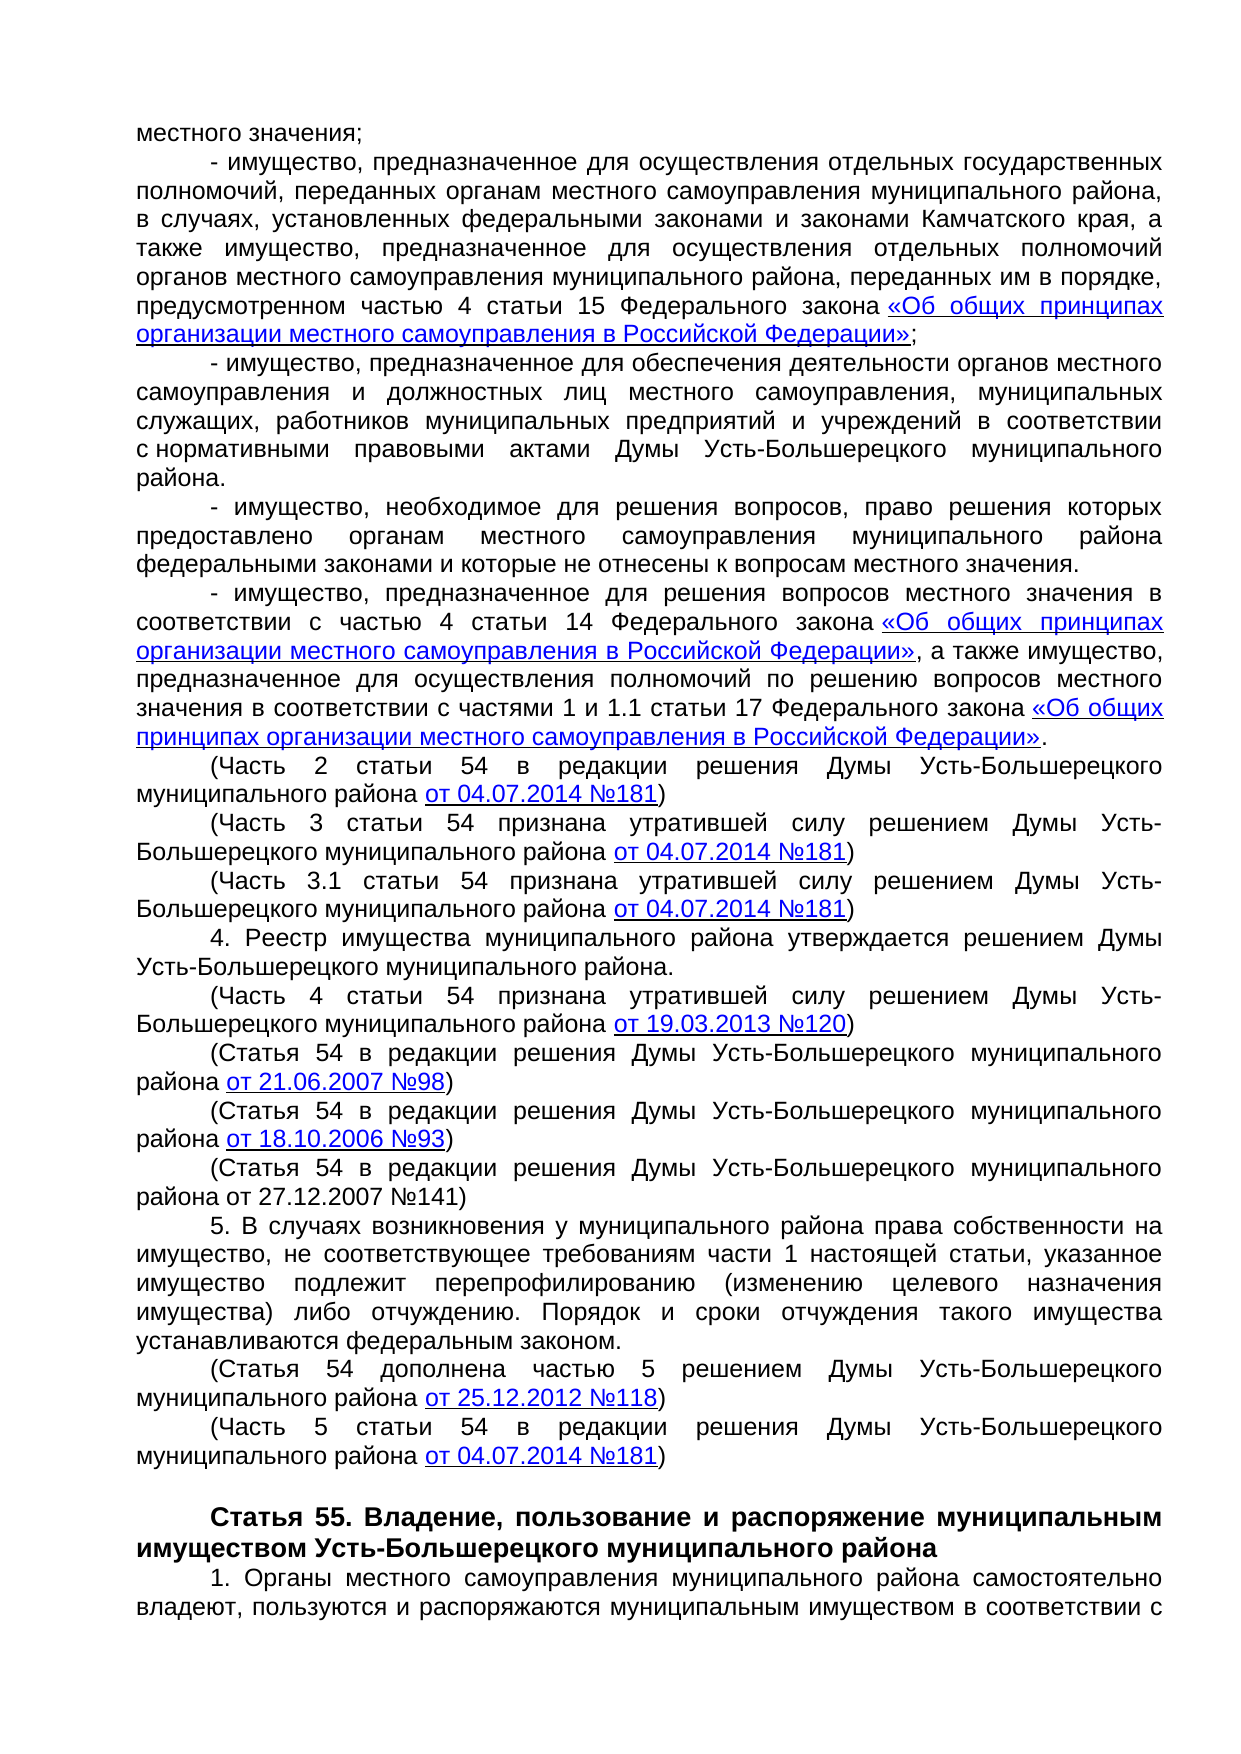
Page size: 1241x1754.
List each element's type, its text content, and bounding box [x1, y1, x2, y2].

text (Статья 54 дополнена частью 5 решением Думы Усть-Большерецкого муниципального района от 25.12.2012 №118) [136, 1354, 1163, 1412]
text (Часть 3 статьи 54 признана утратившей силу решением Думы Усть-Большерецкого муниципального района от 04.07.2014 №181) [136, 808, 1163, 866]
text 4. Реестр имущества муниципального района утверждается решением Думы Усть-Большерецкого муниципального района. [136, 923, 1163, 981]
text (Статья 54 в редакции решения Думы Усть-Большерецкого муниципального района от 21.06.2007 №98) [136, 1038, 1163, 1096]
text Статья 55. Владение, пользование и распоряжение муниципальным имуществом Усть-Большерецкого муниципального района [136, 1501, 1163, 1563]
text (Статья 54 в редакции решения Думы Усть-Большерецкого муниципального района от 27.12.2007 №141) [136, 1153, 1163, 1211]
text местного значения; [136, 118, 1163, 147]
text 1. Органы местного самоуправления муниципального района самостоятельно владеют, пользуются и распоряжаются муниципальным имуществом в соответствии с [136, 1563, 1163, 1621]
text (Часть 4 статьи 54 признана утратившей силу решением Думы Усть-Большерецкого муниципального района от 19.03.2013 №120) [136, 981, 1163, 1038]
text (Статья 54 в редакции решения Думы Усть-Большерецкого муниципального района от 18.10.2006 №93) [136, 1096, 1163, 1153]
text 5. В случаях возникновения у муниципального района права собственности на имущество, не соответствующее требованиям части 1 настоящей статьи, указанное имущество подлежит перепрофилированию (изменению целевого назначения имущества) либо отчуждению. Порядок и сроки отчуждения такого имущества устанавливаются федеральным законом. [136, 1211, 1163, 1354]
text (Часть 5 статьи 54 в редакции решения Думы Усть-Большерецкого муниципального района от 04.07.2014 №181) [136, 1412, 1163, 1469]
text - имущество, предназначенное для обеспечения деятельности органов местного самоуправления и должностных лиц местного самоуправления, муниципальных служащих, работников муниципальных предприятий и учреждений в соответствии с нормативными правовыми актами Думы Усть-Большерецкого муниципального района. [136, 348, 1163, 492]
text - имущество, необходимое для решения вопросов, право решения которых предоставлено органам местного самоуправления муниципального района федеральными законами и которые не отнесены к вопросам местного значения. [136, 492, 1163, 578]
text (Часть 2 статьи 54 в редакции решения Думы Усть-Большерецкого муниципального района от 04.07.2014 №181) [136, 751, 1163, 808]
text (Часть 3.1 статьи 54 признана утратившей силу решением Думы Усть-Большерецкого муниципального района от 04.07.2014 №181) [136, 866, 1163, 923]
text - имущество, предназначенное для осуществления отдельных государственных полномочий, переданных органам местного самоуправления муниципального района, в случаях, установленных федеральными законами и законами Камчатского края, а также имущество, предназначенное для осуществления отдельных полномочий органов местного самоуправления муниципального района, переданных им в порядке, предусмотренном частью 4 статьи 15 Федерального закона «Об общих принципах организации местного самоуправления в Российской Федерации»; [136, 147, 1163, 348]
text - имущество, предназначенное для решения вопросов местного значения в соответствии с частью 4 статьи 14 Федерального закона «Об общих принципах организации местного самоуправления в Российской Федерации», а также имущество, предназначенное для осуществления полномочий по решению вопросов местного значения в соответствии с частями 1 и 1.1 статьи 17 Федерального закона «Об общих принципах организации местного самоуправления в Российской Федерации». [136, 578, 1163, 751]
